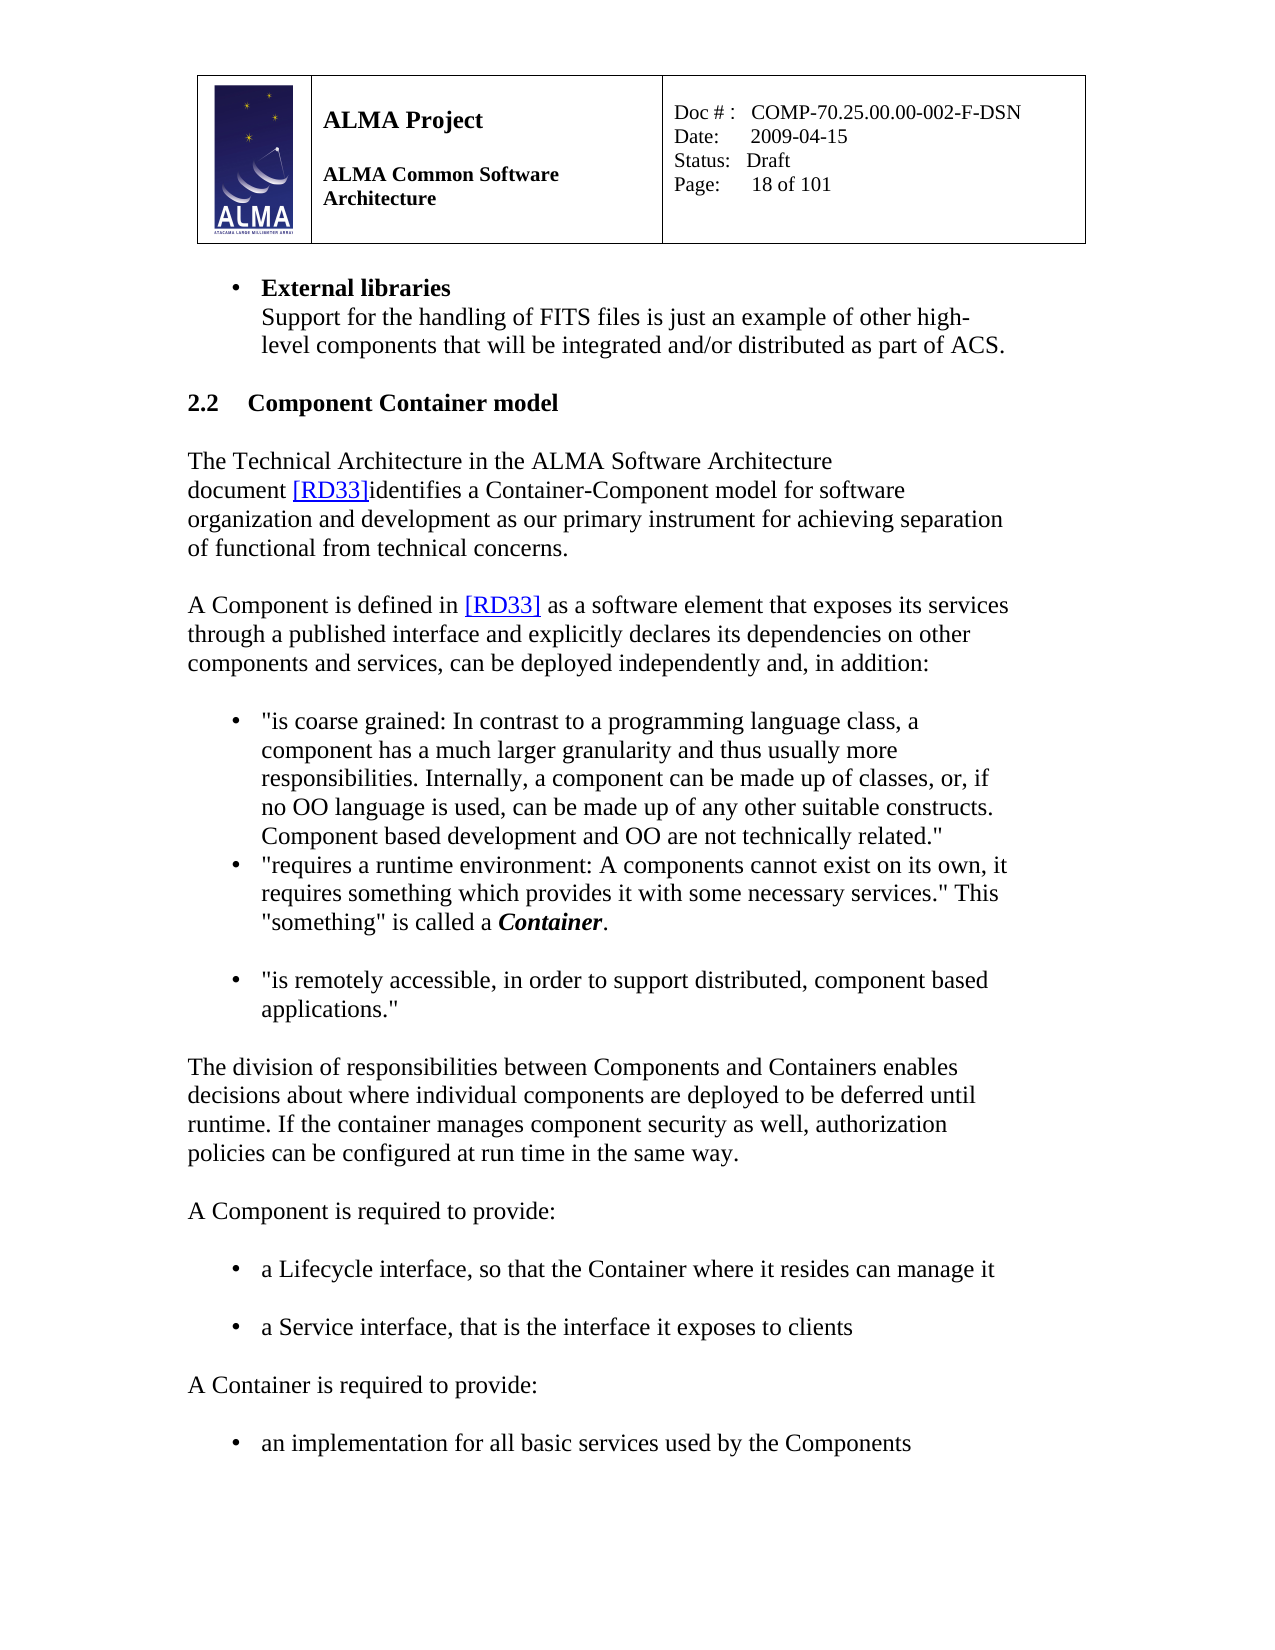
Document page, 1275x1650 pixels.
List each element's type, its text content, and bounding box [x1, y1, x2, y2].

subtitle Component Container model [187, 388, 1087, 417]
text A Container is required to provide: [187, 1370, 1012, 1398]
picture [214, 85, 293, 235]
list an implementation for all basic services used by the Components [232, 1428, 1012, 1456]
list a Lifecycle interface, so that the Container where it resides can manage it [232, 1254, 1012, 1283]
list "requires a runtime environment: A components cannot exist on its own, it requires something which provides it with some necessary services." This "something" is called a Container. [232, 850, 1012, 936]
text A Component is required to provide: [187, 1196, 1012, 1225]
text A Component is defined in [RD33] as a software element that exposes its services through a published interface and explicitly declares its dependencies on other components and services, can be deployed independently and, in addition: [187, 591, 1012, 677]
list a Service interface, that is the interface it exposes to clients [232, 1312, 1012, 1341]
list "is remotely accessible, in order to support distributed, component based applications." [232, 965, 1012, 1023]
list External libraries Support for the handling of FITS files is just an example of other high-level components that will be integrated and/or distributed as part of ACS. [232, 273, 1012, 359]
text The division of responsibilities between Components and Containers enables decisions about where individual components are deployed to be deferred until runtime. If the container manages component security as well, authorization policies can be configured at run time in the same way. [187, 1052, 1012, 1167]
text The Technical Architecture in the ALMA Software Architecture document [RD33]identifies a Container-Component model for software organization and development as our primary instrument for achieving separation of functional from technical concerns. [187, 446, 1012, 561]
list "is coarse grained: In contrast to a programming language class, a component has a much larger granularity and thus usually more responsibilities. Internally, a component can be made up of classes, or, if no OO language is used, can be made up of any other suitable constructs. Component based development and OO are not technically related." [232, 706, 1012, 850]
